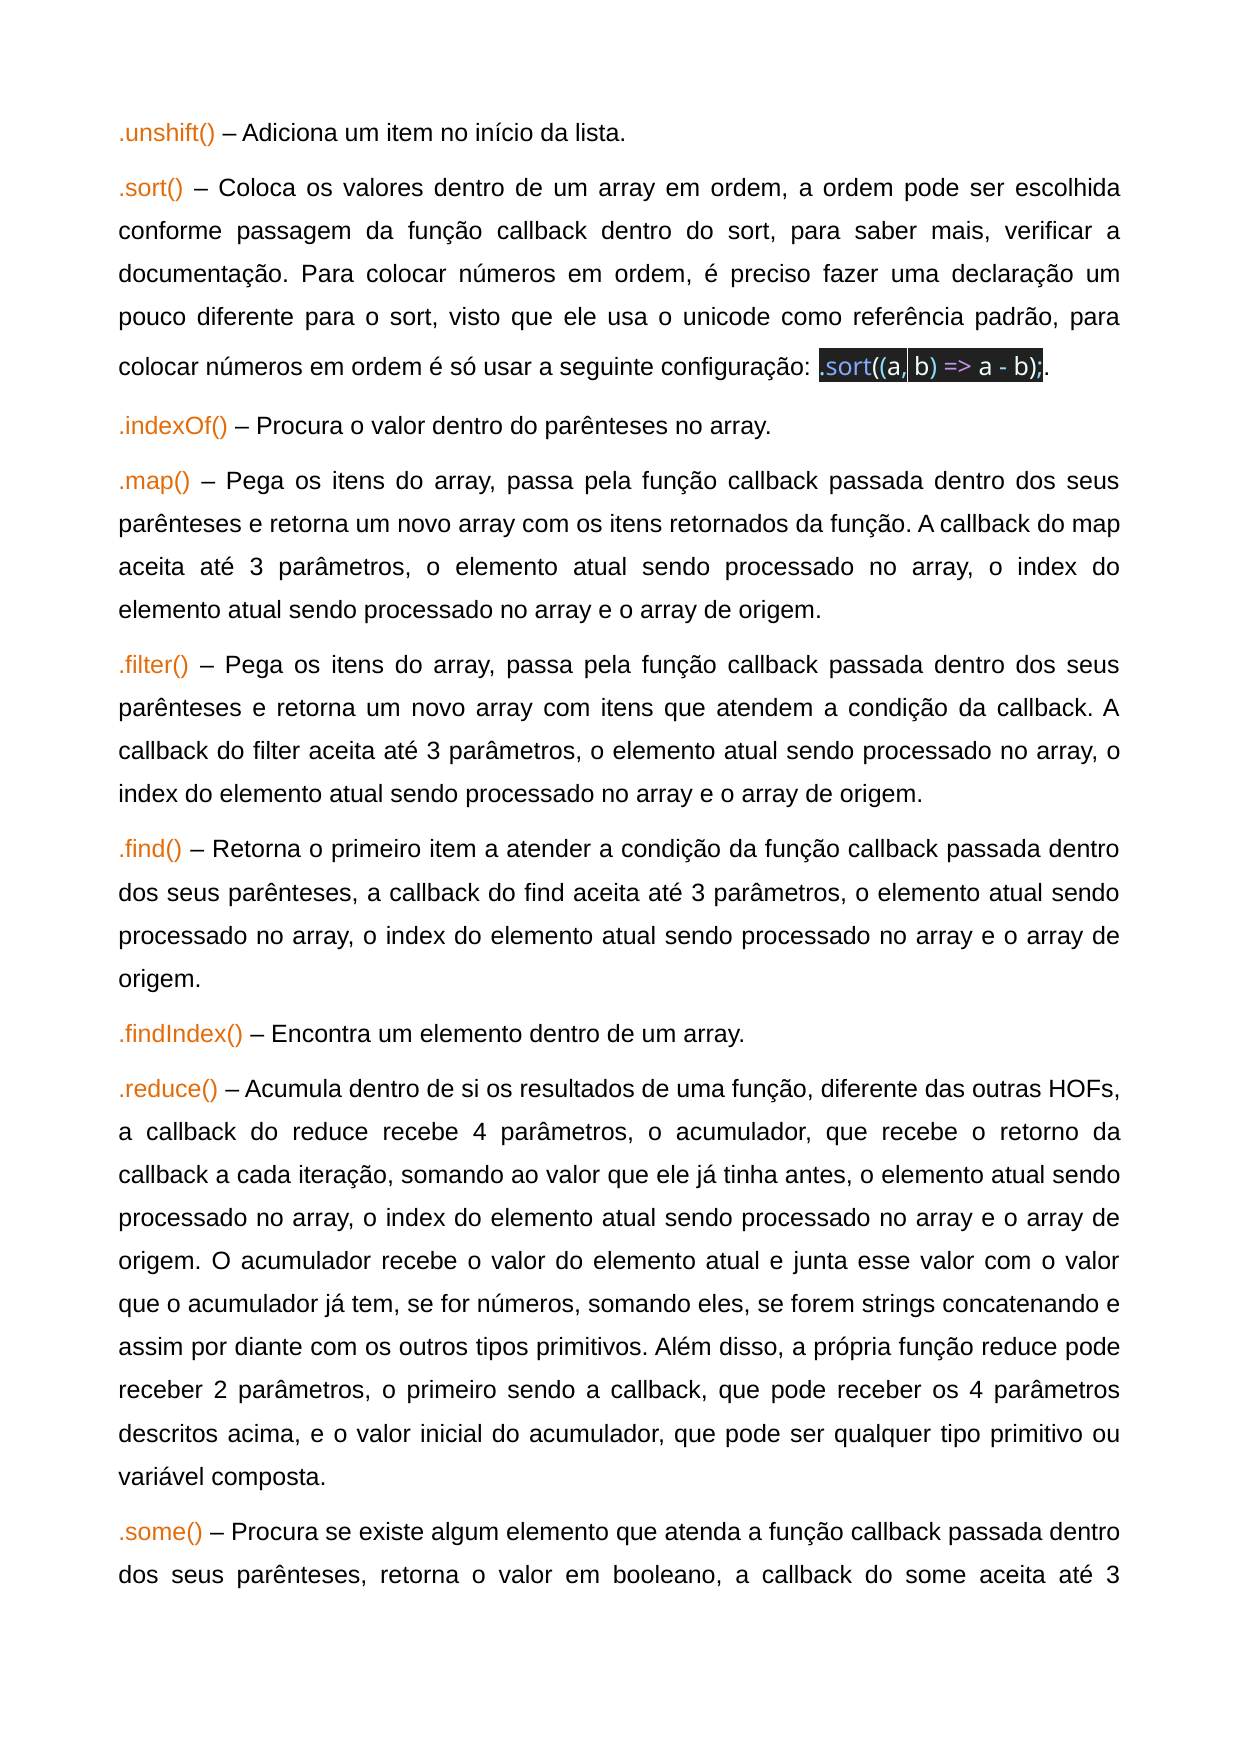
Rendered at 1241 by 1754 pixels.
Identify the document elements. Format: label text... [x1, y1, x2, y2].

text .sort() – Coloca os valores dentro de um array em ordem, a ordem pode ser escolhida conforme passagem da função callback dentro do sort, para saber mais, verificar a documentação. Para colocar números em ordem, é preciso fazer uma declaração um pouco diferente para o sort, visto que ele usa o unicode como referência padrão, para colocar números em ordem é só usar a seguinte configuração: .sort((a, b) => a - b);. [118, 173, 1122, 382]
text .reduce() – Acumula dentro de si os resultados de uma função, diferente das outras HOFs, a callback do reduce recebe 4 parâmetros, o acumulador, que recebe o retorno da callback a cada iteração, somando ao valor que ele já tinha antes, o elemento atual sendo processado no array, o index do elemento atual sendo processado no array e o array de origem. O acumulador recebe o valor do elemento atual e junta esse valor com o valor que o acumulador já tem, se for números, somando eles, se forem strings concatenando e assim por diante com os outros tipos primitivos. Além disso, a própria função reduce pode receber 2 parâmetros, o primeiro sendo a callback, que pode receber os 4 parâmetros descritos acima, e o valor inicial do acumulador, que pode ser qualquer tipo primitivo ou variável composta. [118, 1073, 1122, 1490]
text .some() – Procura se existe algum elemento que atenda a função callback passada dentro dos seus parênteses, retorna o valor em booleano, a callback do some aceita até 3 [118, 1517, 1122, 1588]
text .findIndex() – Encontra um elemento dentro de um array. [118, 1019, 1122, 1047]
text .find() – Retorna o primeiro item a atender a condição da função callback passada dentro dos seus parênteses, a callback do find aceita até 3 parâmetros, o elemento atual sendo processado no array, o index do elemento atual sendo processado no array e o array de origem. [118, 834, 1122, 992]
text .map() – Pega os itens do array, passa pela função callback passada dentro dos seus parênteses e retorna um novo array com os itens retornados da função. A callback do map aceita até 3 parâmetros, o elemento atual sendo processado no array, o index do elemento atual sendo processado no array e o array de origem. [118, 466, 1122, 624]
text .indexOf() – Procura o valor dentro do parênteses no array. [118, 411, 1122, 440]
text .unshift() – Adiciona um item no início da lista. [118, 118, 1122, 147]
text .filter() – Pega os itens do array, passa pela função callback passada dentro dos seus parênteses e retorna um novo array com itens que atendem a condição da callback. A callback do filter aceita até 3 parâmetros, o elemento atual sendo processado no array, o index do elemento atual sendo processado no array e o array de origem. [118, 650, 1122, 808]
